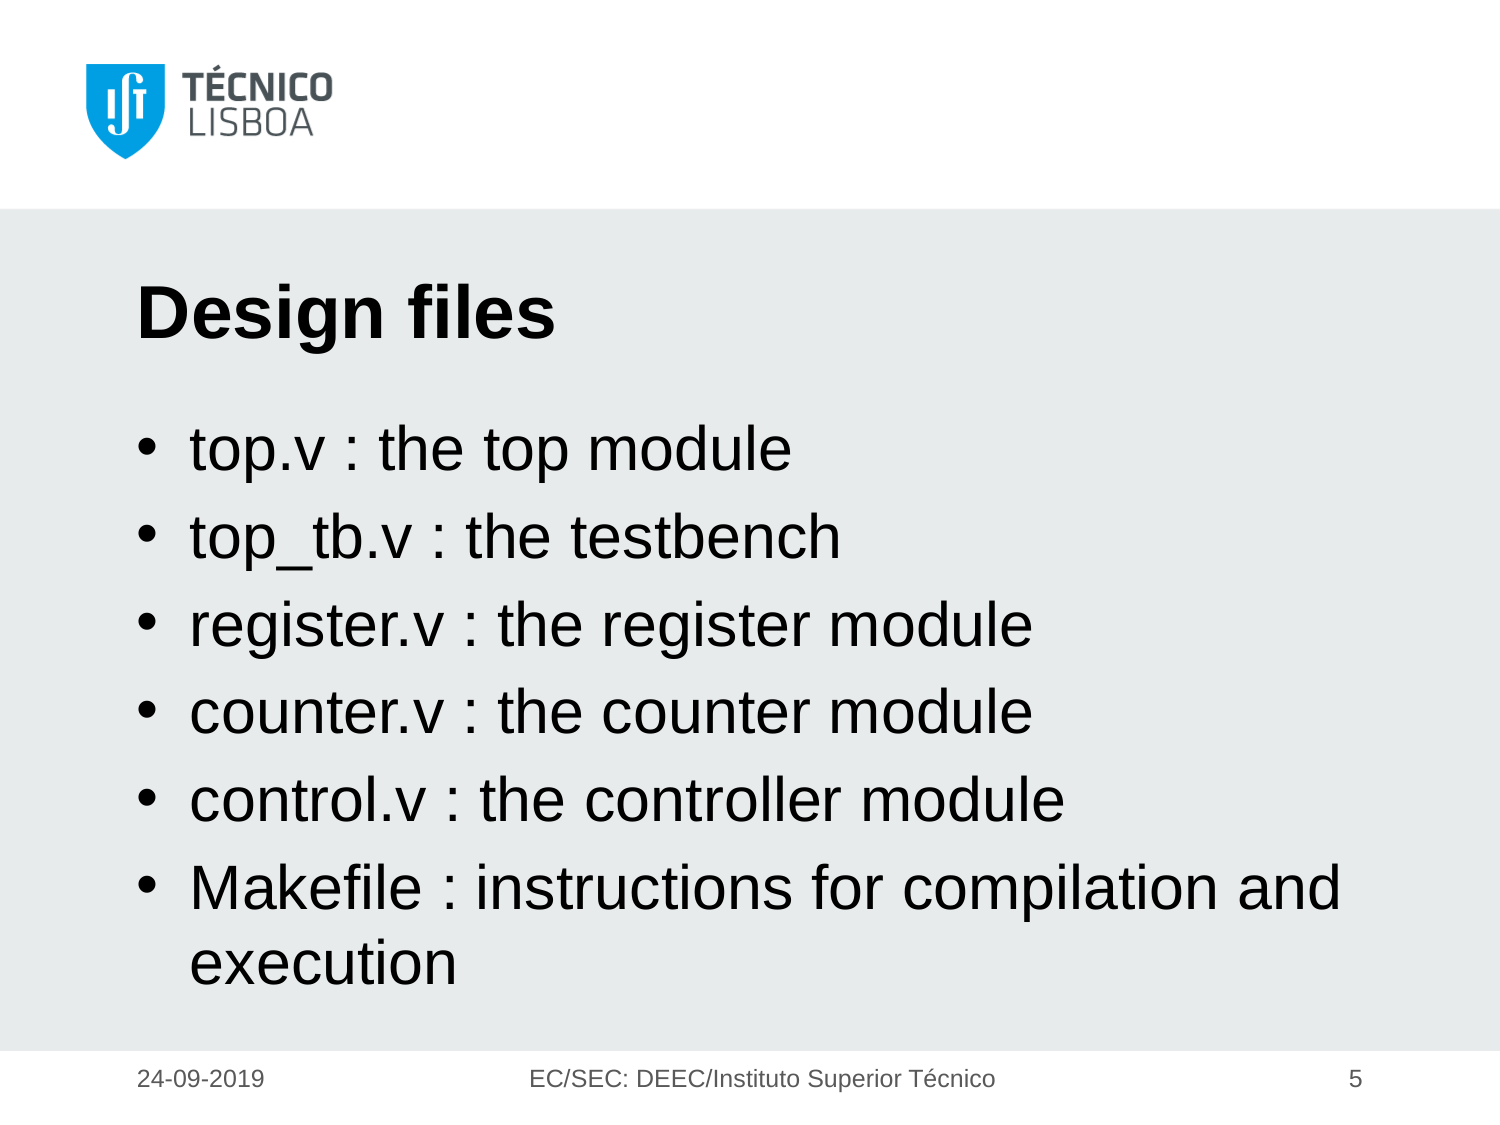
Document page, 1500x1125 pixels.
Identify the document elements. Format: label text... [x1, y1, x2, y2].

title Design files [121, 237, 1378, 381]
slide_number 24-09-2019 [121, 1052, 425, 1103]
list top.v : the top module top_tb.v : the testbench register.v : the register module counter.v : the counter module control.v : the controller module Makefile : instructions for compilation and execution [121, 400, 1378, 1005]
footer EC/SEC: DEEC/Instituto Superior Técnico [512, 1052, 1021, 1103]
picture [0, 0, 1500, 1125]
slide_number [1077, 1052, 1378, 1103]
